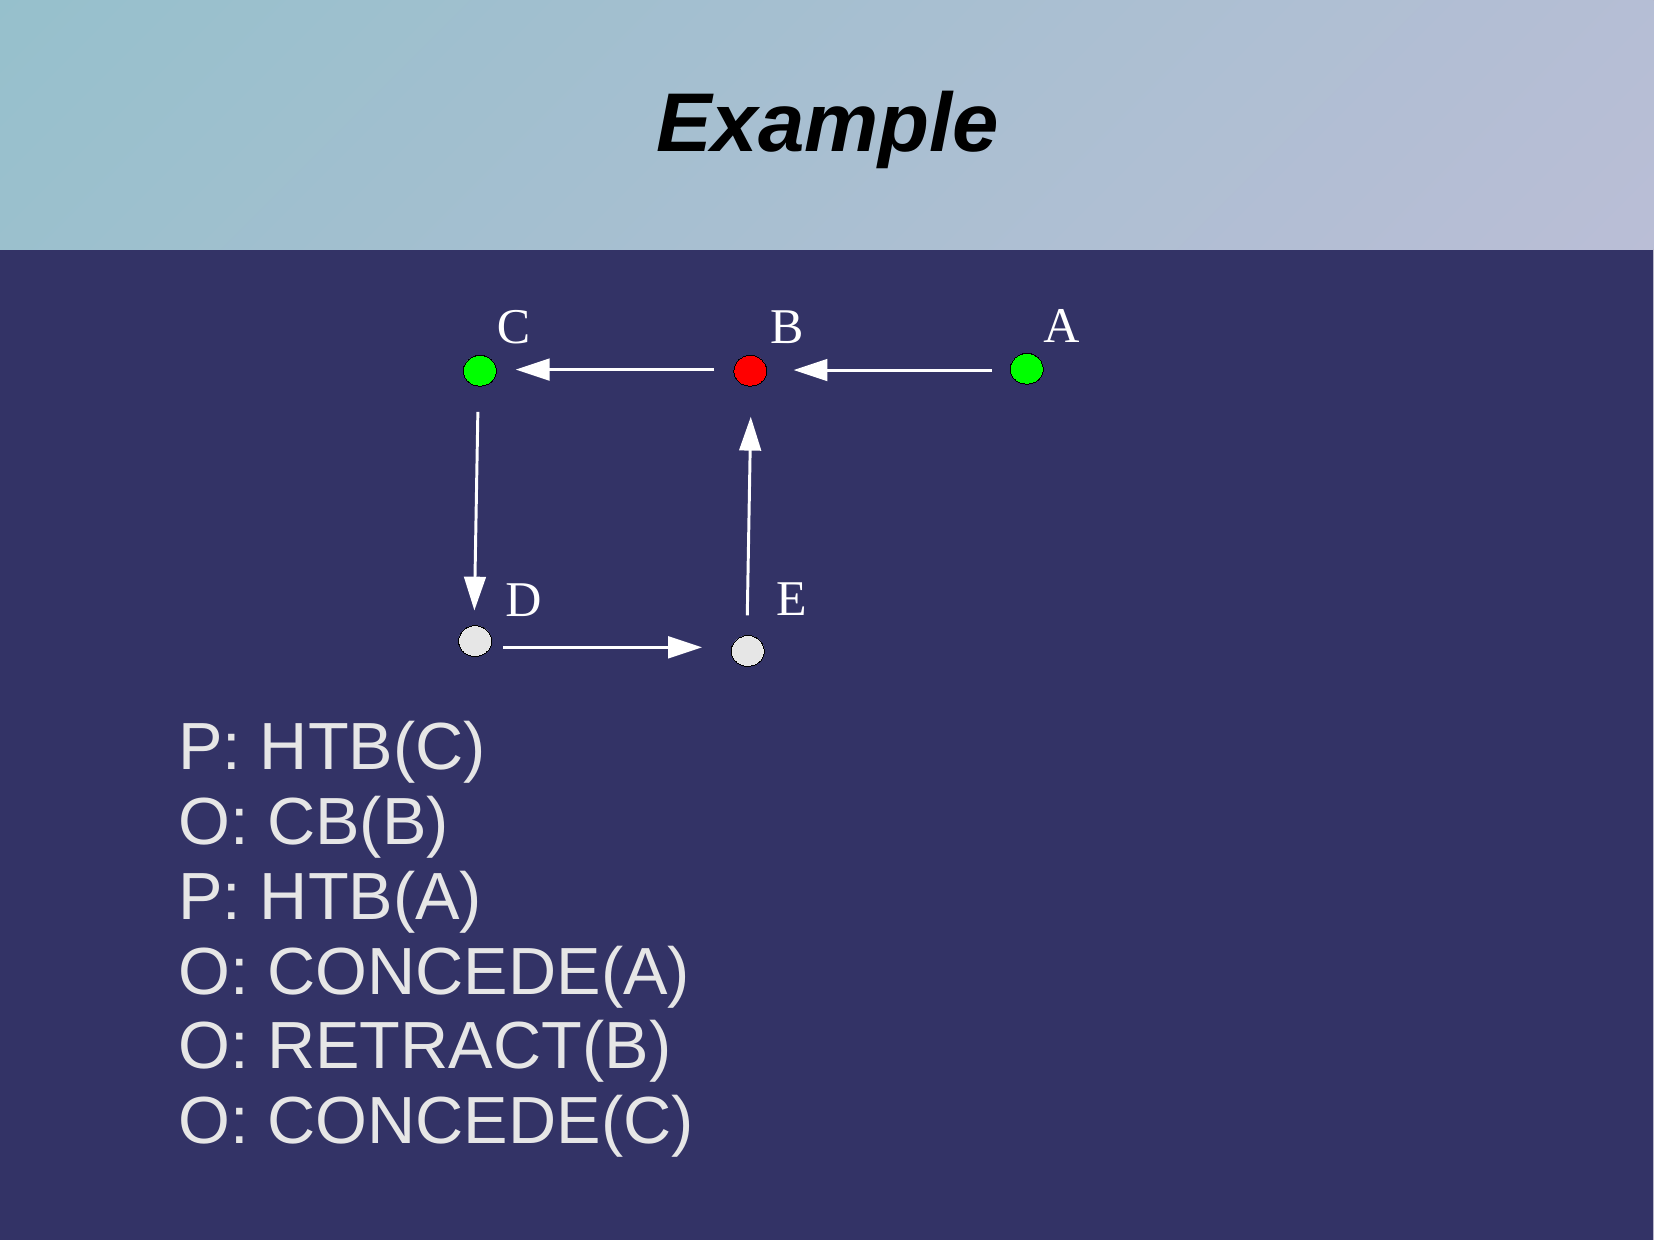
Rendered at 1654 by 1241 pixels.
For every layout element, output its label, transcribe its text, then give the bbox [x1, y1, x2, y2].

text_box E [776, 570, 810, 627]
text_box C [496, 299, 533, 356]
text_box [458, 625, 492, 657]
title Example [121, 19, 1534, 227]
text_box [731, 635, 765, 667]
text_box [733, 355, 767, 387]
text_box [463, 355, 497, 387]
list P: HTB(C) O: CB(B) P: HTB(A) O: CONCEDE(A) O: RETRACT(B) O: CONCEDE(C) [178, 709, 1570, 1158]
text_box [1010, 353, 1044, 385]
text_box B [769, 299, 804, 356]
text_box D [505, 572, 542, 628]
text_box A [1043, 297, 1080, 354]
